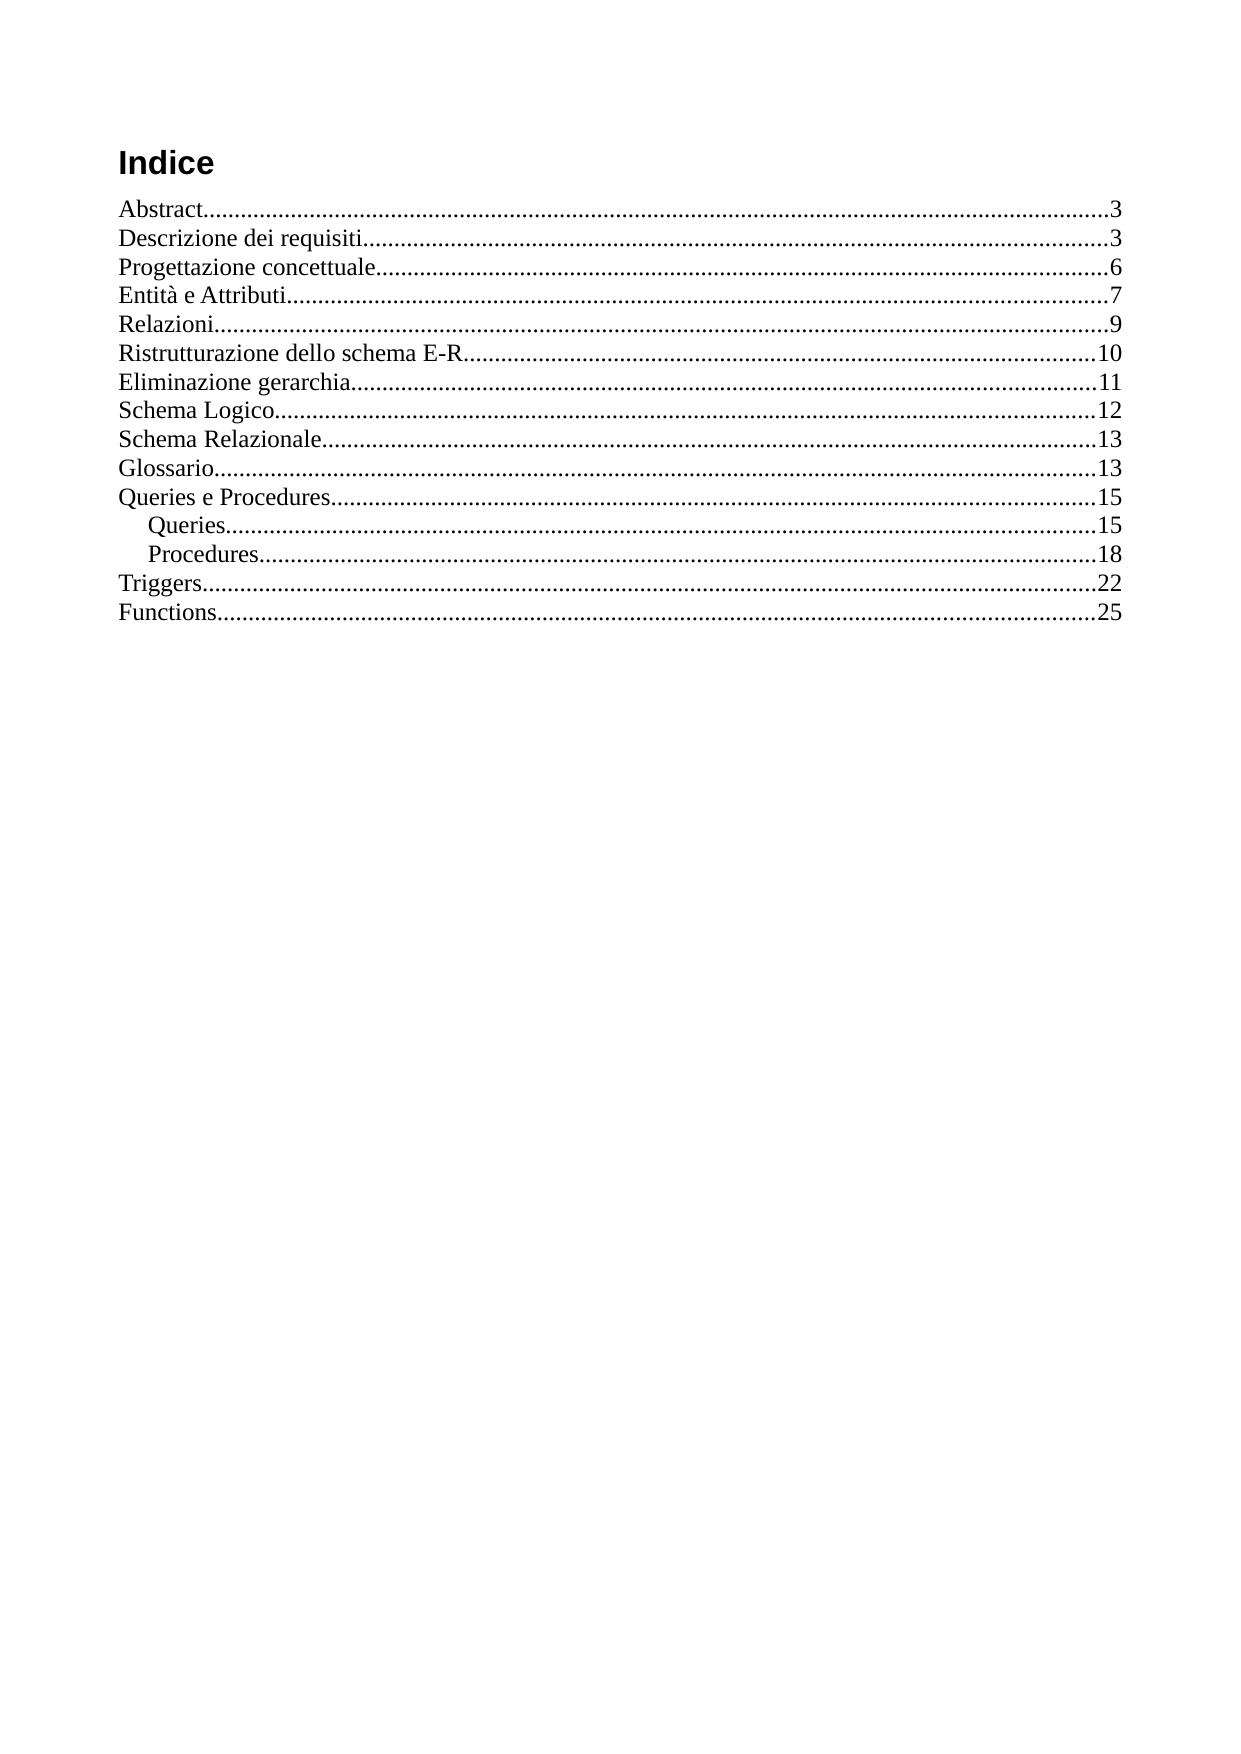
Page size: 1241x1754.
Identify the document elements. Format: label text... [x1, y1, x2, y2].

text Functions 25 [118, 597, 1122, 625]
text Queries 15 [148, 510, 1122, 539]
text Schema Logico 12 [118, 395, 1122, 424]
text Entità e Attributi 7 [118, 280, 1122, 309]
text Glossario 13 [118, 453, 1122, 482]
text Procedures 18 [148, 539, 1122, 568]
text Progettazione concettuale 6 [118, 252, 1122, 280]
text Descrizione dei requisiti 3 [118, 223, 1122, 252]
text Ristrutturazione dello schema E-R 10 [118, 338, 1122, 367]
text Abstract 3 [118, 194, 1122, 223]
subtitle Indice [118, 143, 1122, 182]
text Schema Relazionale 13 [118, 424, 1122, 453]
text Triggers 22 [118, 568, 1122, 597]
text Eliminazione gerarchia 11 [118, 367, 1122, 395]
text Relazioni 9 [118, 309, 1122, 338]
text Queries e Procedures 15 [118, 482, 1122, 510]
